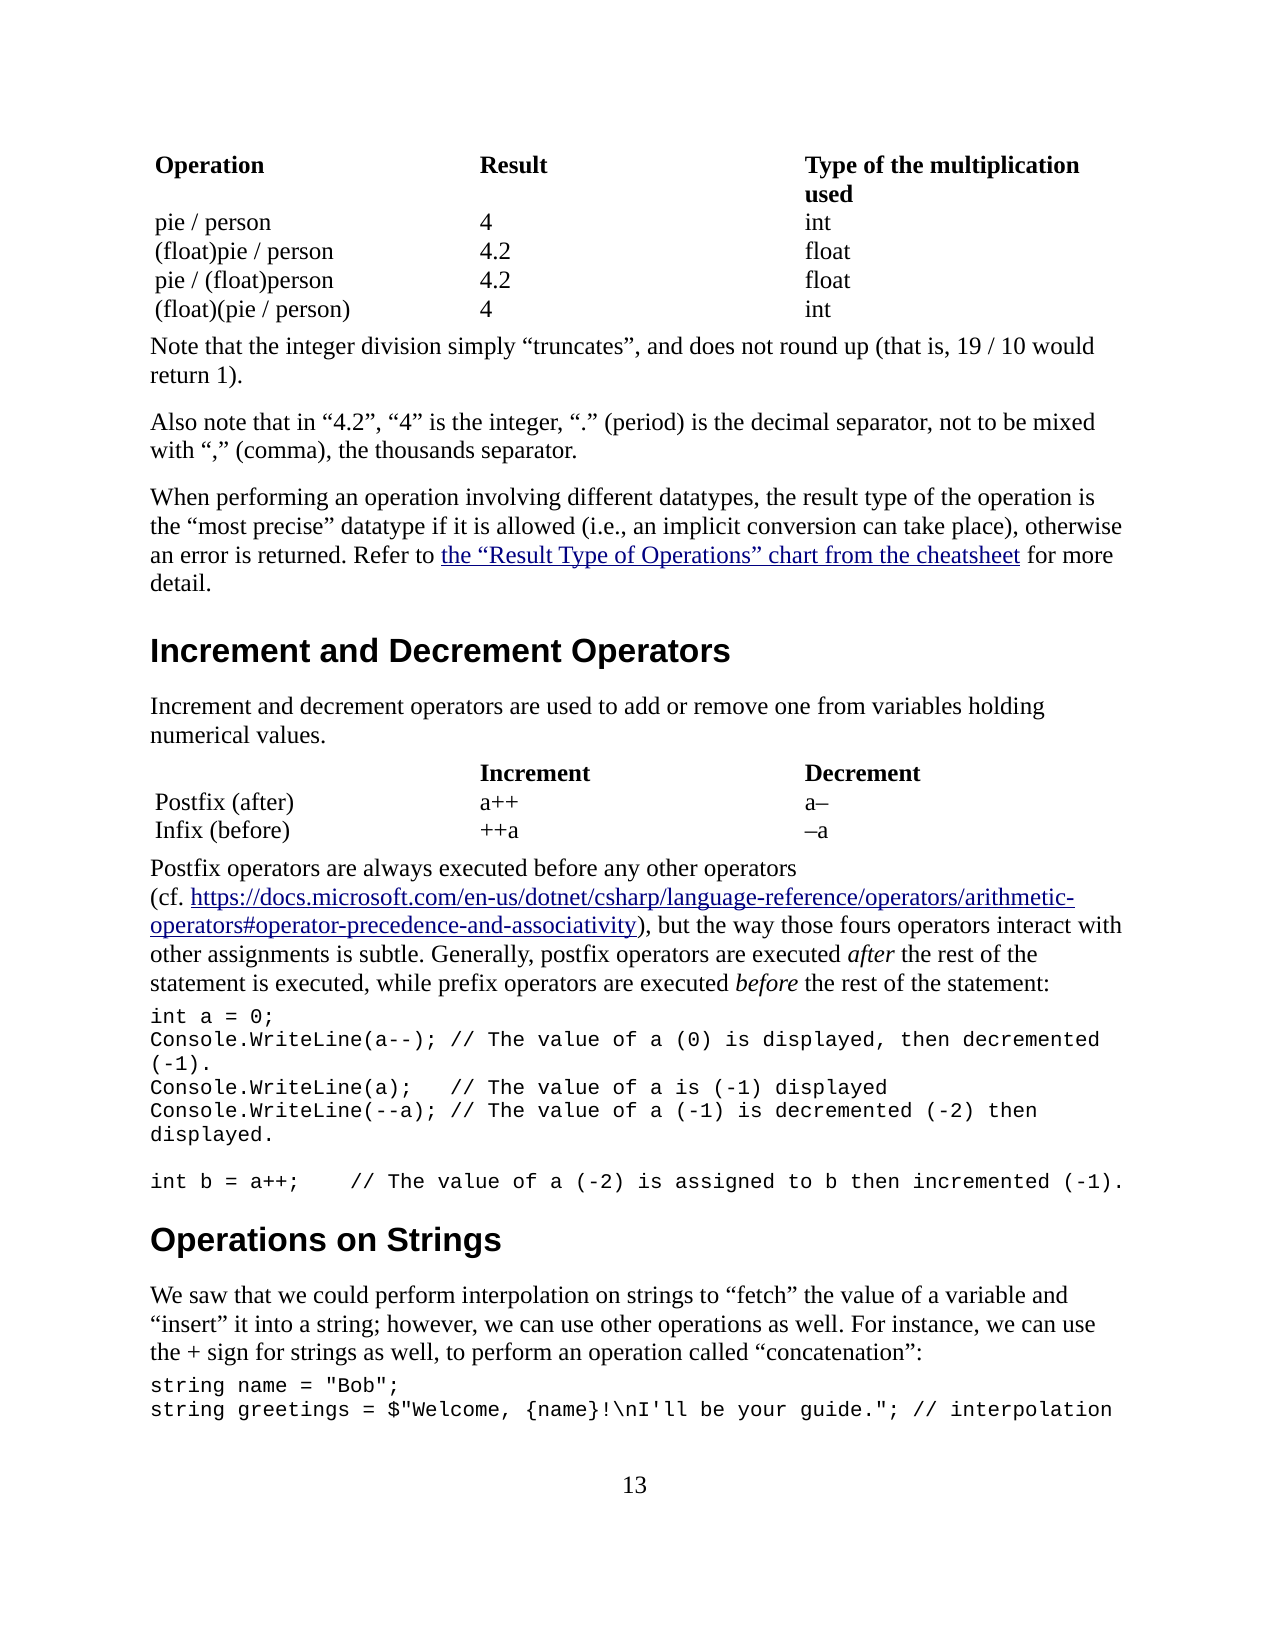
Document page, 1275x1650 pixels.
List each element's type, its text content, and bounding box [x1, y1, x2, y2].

table_cell a++ [475, 787, 800, 815]
table_header Operation [150, 150, 475, 207]
table_header Increment [475, 758, 800, 787]
table_cell int [800, 294, 1125, 322]
table_cell float [800, 236, 1125, 265]
text Console.WriteLine(--a); // The value of a (-1) is decremented (-2) then displayed. [150, 1100, 1125, 1148]
table_cell a– [800, 787, 1125, 815]
text Console.WriteLine(a--); // The value of a (0) is displayed, then decremented (-1). [150, 1029, 1125, 1077]
text Postfix operators are always executed before any other operators (cf. https://docs.microsoft.com/en-us/dotnet/csharp/language-reference/operators/arithmetic-operators#operator-precedence-and-associativity), but the way those fours operators interact with other assignments is subtle. Generally, postfix operators are executed after the rest of the statement is executed, while prefix operators are executed before the rest of the statement: [150, 853, 1125, 997]
text When performing an operation involving different datatypes, the result type of the operation is the “most precise” datatype if it is allowed (i.e., an implicit conversion can take place), otherwise an error is returned. Refer to the “Result Type of Operations” chart from the cheatsheet for more detail. [150, 482, 1125, 597]
table_cell Infix (before) [150, 815, 475, 844]
table_cell float [800, 265, 1125, 294]
text Console.WriteLine(a); // The value of a is (-1) displayed [150, 1077, 1125, 1100]
text Increment and decrement operators are used to add or remove one from variables holding numerical values. [150, 691, 1125, 749]
table_cell Postfix (after) [150, 787, 475, 815]
text string greetings = $"Welcome, {name}!\nI'll be your guide."; // interpolation [150, 1399, 1125, 1422]
table_cell int [800, 208, 1125, 236]
table_cell 4 [475, 208, 800, 236]
subtitle Increment and Decrement Operators [150, 631, 1125, 670]
table_header [150, 758, 475, 787]
table_cell (float)(pie / person) [150, 294, 475, 322]
table_cell ++a [475, 815, 800, 844]
text int b = a++; // The value of a (-2) is assigned to b then incremented (-1). [150, 1171, 1125, 1195]
text Note that the integer division simply “truncates”, and does not round up (that is, 19 / 10 would return 1). [150, 331, 1125, 389]
text int a = 0; [150, 1006, 1125, 1029]
text Also note that in “4.2”, “4” is the integer, “.” (period) is the decimal separator, not to be mixed with “,” (comma), the thousands separator. [150, 407, 1125, 464]
table_header Result [475, 150, 800, 207]
table_cell 4.2 [475, 265, 800, 294]
table_header Type of the multiplication used [800, 150, 1125, 207]
table_cell 4 [475, 294, 800, 322]
table_cell –a [800, 815, 1125, 844]
text string name = "Bob"; [150, 1375, 1125, 1399]
subtitle Operations on Strings [150, 1220, 1125, 1258]
text We saw that we could perform interpolation on strings to “fetch” the value of a variable and “insert” it into a string; however, we can use other operations as well. For instance, we can use the + sign for strings as well, to perform an operation called “concatenation”: [150, 1280, 1125, 1366]
table_cell pie / (float)person [150, 265, 475, 294]
table_cell 4.2 [475, 236, 800, 265]
table_cell pie / person [150, 208, 475, 236]
table_header Decrement [800, 758, 1125, 787]
table_cell (float)pie / person [150, 236, 475, 265]
